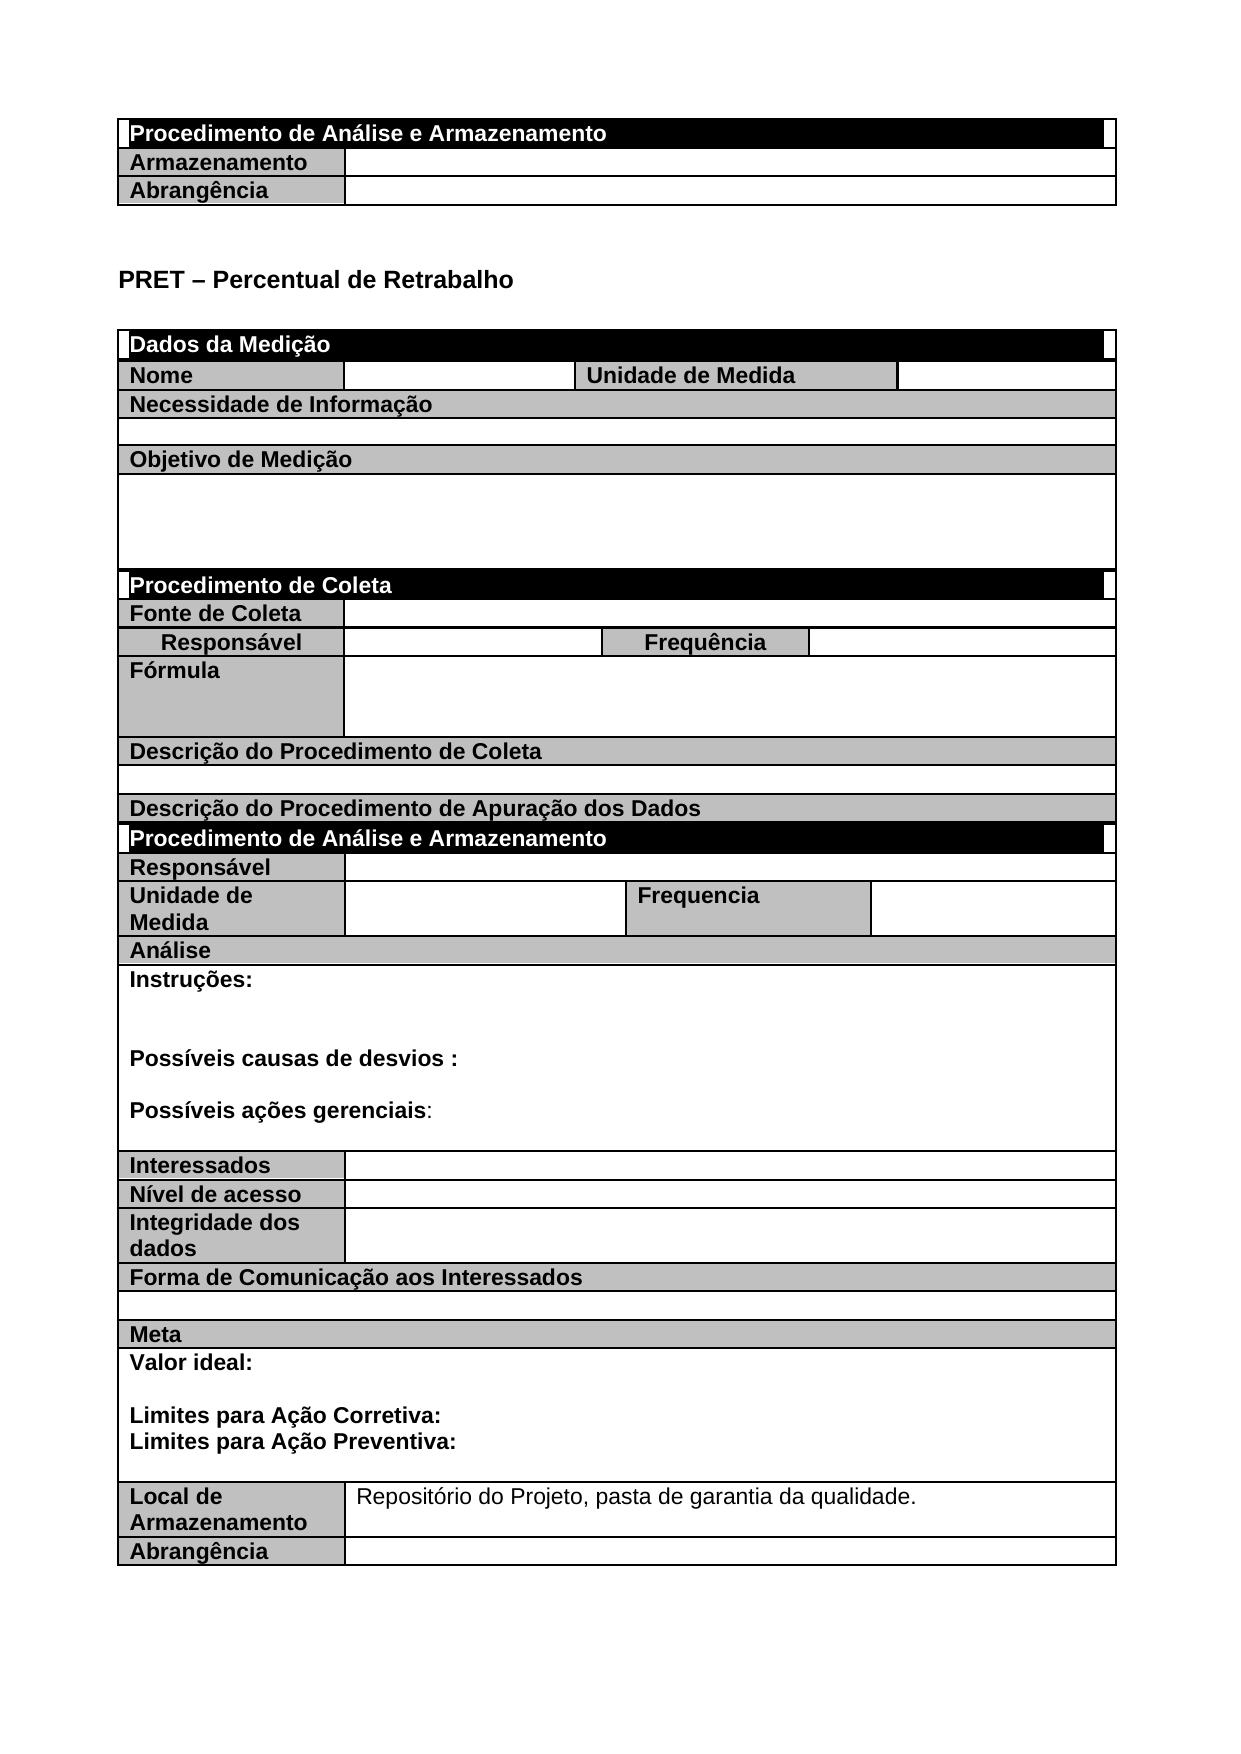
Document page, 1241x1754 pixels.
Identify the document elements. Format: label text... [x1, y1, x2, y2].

table_cell [346, 149, 1115, 175]
table_cell [119, 1292, 1115, 1318]
table_cell [346, 882, 625, 935]
table_cell Meta [119, 1321, 1115, 1347]
table_cell Frequencia [627, 882, 870, 935]
table_cell [345, 629, 601, 655]
table_cell Descrição do Procedimento de Coleta [119, 738, 1115, 764]
table_cell Análise [119, 937, 1115, 963]
table_cell Integridade dos dados [119, 1209, 344, 1262]
table_cell [872, 882, 1115, 935]
table_cell [899, 362, 1115, 389]
table_cell Responsável [119, 629, 343, 655]
table_cell Valor ideal: Limites para Ação Corretiva: Limites para Ação Preventiva: [119, 1349, 1115, 1481]
table_cell [345, 657, 1115, 736]
table_cell Necessidade de Informação [119, 391, 1115, 417]
table_cell [346, 1209, 1115, 1262]
table_cell [346, 854, 1115, 880]
table_cell [346, 1152, 1115, 1178]
table_cell [119, 475, 1115, 567]
table_cell Objetivo de Medição [119, 446, 1115, 473]
table_cell Repositório do Projeto, pasta de garantia da qualidade. [346, 1483, 1115, 1536]
table_cell Instruções: Possíveis causas de desvios : Possíveis ações gerenciais: [119, 966, 1115, 1150]
table_cell [346, 177, 1115, 203]
table_cell Nível de acesso [119, 1181, 344, 1207]
table_cell Abrangência [119, 1538, 344, 1564]
table_cell Forma de Comunicação aos Interessados [119, 1264, 1115, 1290]
table_cell [345, 600, 1115, 626]
table_cell [346, 1538, 1115, 1564]
table_cell Interessados [119, 1152, 344, 1178]
table_cell Nome [119, 362, 343, 389]
subtitle PRET – Percentual de Retrabalho [118, 266, 1122, 294]
table_cell Local de Armazenamento [119, 1483, 344, 1536]
table_cell Abrangência [119, 177, 344, 203]
table_cell Armazenamento [119, 149, 344, 175]
table_cell Unidade de Medida [119, 882, 344, 935]
table_cell Responsável [119, 854, 344, 880]
table_cell [119, 419, 1115, 444]
table_cell [810, 629, 1115, 655]
table_cell Unidade de Medida [576, 362, 896, 389]
table_cell [119, 766, 1115, 793]
table_cell Frequência [603, 629, 808, 655]
table_cell Fonte de Coleta [119, 600, 343, 626]
table_cell Descrição do Procedimento de Apuração dos Dados [119, 795, 1115, 821]
table_cell [345, 362, 574, 389]
table_cell Fórmula [119, 657, 343, 736]
table_cell [346, 1181, 1115, 1207]
